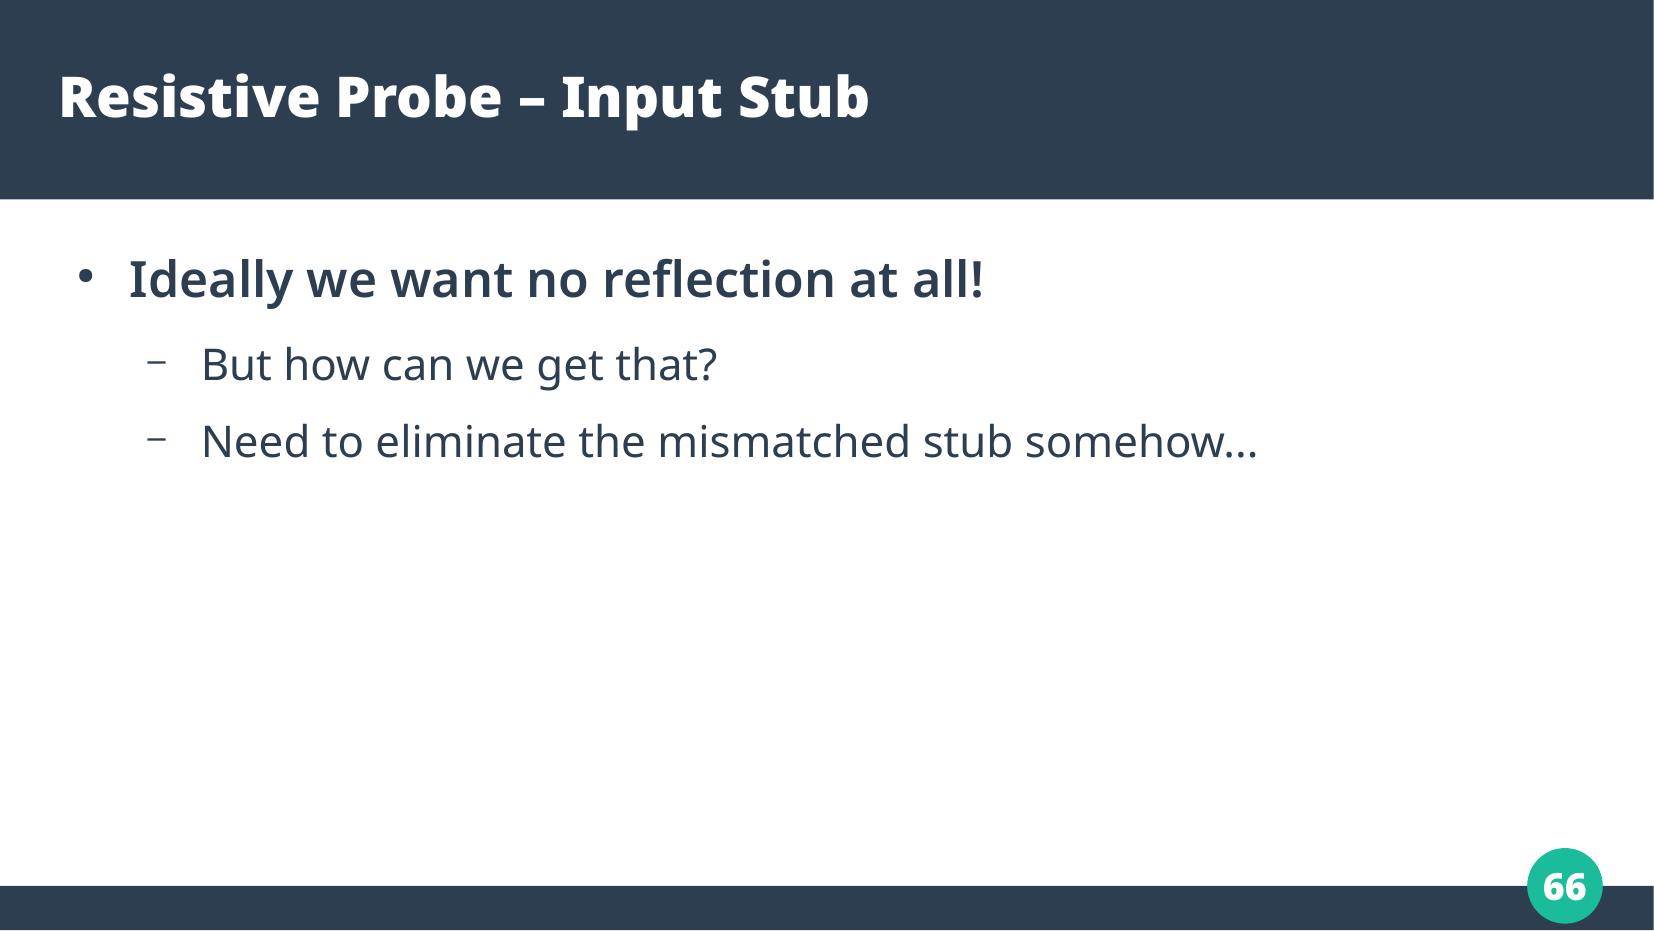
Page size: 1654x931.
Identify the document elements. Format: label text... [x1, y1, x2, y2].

title Resistive Probe – Input Stub [59, 37, 1595, 155]
list Ideally we want no reflection at all! But how can we get that? Need to eliminate the mismatched stub somehow... [59, 243, 1595, 864]
